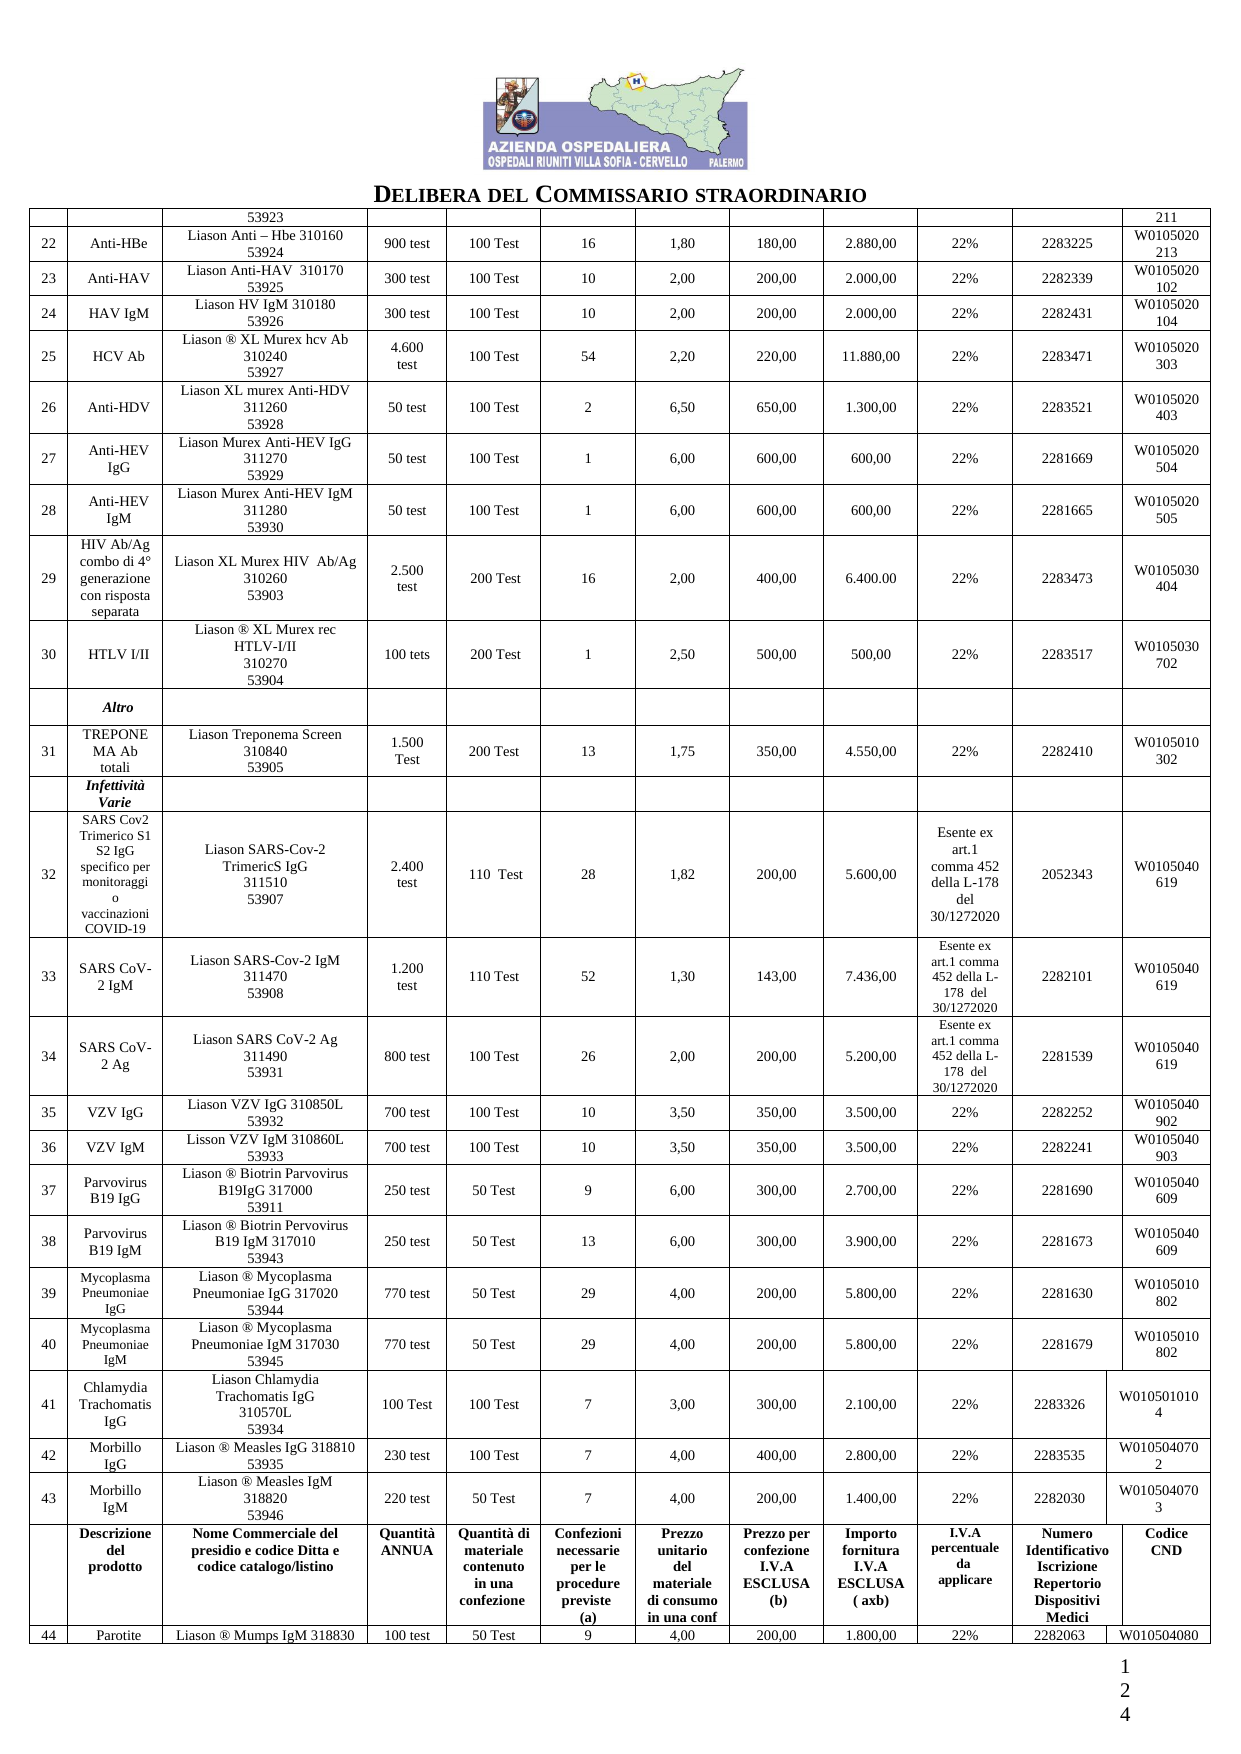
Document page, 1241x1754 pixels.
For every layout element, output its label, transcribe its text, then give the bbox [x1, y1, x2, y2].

table_cell 13 [541, 1216, 635, 1267]
table_cell 41 [30, 1371, 67, 1438]
table_cell 22% [918, 536, 1012, 620]
table_cell 50 Test [447, 1319, 540, 1369]
table_cell 4,00 [636, 1439, 729, 1472]
table_cell 22% [918, 262, 1012, 295]
table_cell W0105040609 [1123, 1165, 1210, 1215]
table_cell 350,00 [730, 726, 823, 776]
table_cell 400,00 [730, 536, 823, 620]
table_cell Esente ex art.1 comma 452 della L-178 del 30/1272020 [918, 812, 1012, 937]
table_cell 2282410 [1013, 726, 1122, 776]
table_cell Descrizione del prodotto [68, 1525, 162, 1625]
table_cell [368, 777, 446, 811]
table_cell Liason ® XL Murex rec HTLV-I/II 310270 53904 [163, 621, 367, 688]
table_cell Altro [68, 689, 162, 724]
table_cell 900 test [368, 227, 446, 261]
table_cell [730, 689, 823, 724]
table_cell [636, 777, 729, 811]
table_cell Liason Treponema Screen 310840 53905 [163, 726, 367, 776]
table_cell [68, 209, 162, 226]
table_cell VZV IgM [68, 1131, 162, 1164]
table_cell 7 [541, 1371, 635, 1438]
table_cell 22% [918, 1439, 1012, 1472]
table_cell Quantità di materiale contenuto in una confezione [447, 1525, 540, 1625]
table_cell Liason ® Measles IgM 318820 53946 [163, 1473, 367, 1523]
table_cell [1013, 209, 1122, 226]
table_cell 2283535 [1013, 1439, 1106, 1472]
table_cell 22 [30, 227, 67, 261]
table_cell [541, 209, 635, 226]
table_cell 2283473 [1013, 536, 1122, 620]
table_cell 7.436,00 [824, 938, 917, 1016]
table_cell [1123, 777, 1210, 811]
table_cell [918, 209, 1012, 226]
table_cell 180,00 [730, 227, 823, 261]
table_cell 5.800,00 [824, 1319, 917, 1369]
table_cell W010504080 [1107, 1626, 1210, 1643]
table_cell Liason XL Murex HIV Ab/Ag 310260 53903 [163, 536, 367, 620]
table_cell Codice CND [1123, 1525, 1210, 1625]
table_cell 250 test [368, 1216, 446, 1267]
table_cell 2,00 [636, 296, 729, 330]
table_cell 200,00 [730, 1473, 823, 1523]
table_cell [918, 777, 1012, 811]
table_cell 16 [541, 536, 635, 620]
table_cell VZV IgG [68, 1096, 162, 1129]
table_cell 400,00 [730, 1439, 823, 1472]
table_cell 9 [541, 1165, 635, 1215]
table_cell Liason SARS-Cov-2 IgM 311470 53908 [163, 938, 367, 1016]
table_cell 2281690 [1013, 1165, 1122, 1215]
table_cell 2283471 [1013, 331, 1122, 381]
table_cell 6,00 [636, 434, 729, 484]
table_cell 50 test [368, 485, 446, 535]
table_cell [30, 777, 67, 811]
table_cell Liason ® Mumps IgM 318830 [163, 1626, 367, 1643]
table_cell 29 [30, 536, 67, 620]
table_cell 50 Test [447, 1626, 540, 1643]
table_cell 31 [30, 726, 67, 776]
table_cell Mycoplasma Pneumoniae IgM [68, 1319, 162, 1369]
table_cell 200 Test [447, 536, 540, 620]
table_cell Anti-HDV [68, 382, 162, 432]
table_cell 9 [541, 1626, 635, 1643]
table_cell 300 test [368, 262, 446, 295]
table_cell 6,50 [636, 382, 729, 432]
table_cell 11.880,00 [824, 331, 917, 381]
table_cell 100 Test [447, 1017, 540, 1095]
table_cell 3,50 [636, 1131, 729, 1164]
table_cell 22% [918, 485, 1012, 535]
table_cell Liason SARS CoV-2 Ag 311490 53931 [163, 1017, 367, 1095]
table_cell 4.600 test [368, 331, 446, 381]
table_cell Infettività Varie [68, 777, 162, 811]
table_cell 100 Test [447, 227, 540, 261]
table_cell Liason ® Measles IgG 318810 53935 [163, 1439, 367, 1472]
table_cell 4.550,00 [824, 726, 917, 776]
table_cell Liason ® Mycoplasma Pneumoniae IgM 317030 53945 [163, 1319, 367, 1369]
table_cell 22% [918, 227, 1012, 261]
table_cell 300 test [368, 296, 446, 330]
table_cell Quantità ANNUA [368, 1525, 446, 1625]
table_cell Morbillo IgG [68, 1439, 162, 1472]
table_cell [1013, 689, 1122, 724]
table_cell 22% [918, 1473, 1012, 1523]
table_cell [447, 209, 540, 226]
table_cell W0105020505 [1123, 485, 1210, 535]
table_cell 54 [541, 331, 635, 381]
table_cell 10 [541, 262, 635, 295]
table_cell 770 test [368, 1268, 446, 1318]
table_cell W0105020504 [1123, 434, 1210, 484]
table_cell 2281630 [1013, 1268, 1122, 1318]
table_cell 100 Test [368, 1371, 446, 1438]
table_cell 500,00 [824, 621, 917, 688]
table_cell Numero Identificativo Iscrizione Repertorio Dispositivi Medici [1013, 1525, 1122, 1625]
table_cell W0105010802 [1123, 1319, 1210, 1369]
table_cell 350,00 [730, 1096, 823, 1129]
table_cell Chlamydia Trachomatis IgG [68, 1371, 162, 1438]
table_cell 1.800,00 [824, 1626, 917, 1643]
table_cell 100 Test [447, 1439, 540, 1472]
table_cell 200 Test [447, 621, 540, 688]
table_cell W0105010104 [1107, 1371, 1210, 1438]
table_cell [918, 689, 1012, 724]
table_cell 25 [30, 331, 67, 381]
table_cell Confezioni necessarie per le procedure previste (a) [541, 1525, 635, 1625]
table_cell 1.200 test [368, 938, 446, 1016]
table_cell 211 [1123, 209, 1210, 226]
table_cell 1 [541, 621, 635, 688]
table_cell Parotite [68, 1626, 162, 1643]
table_cell 300,00 [730, 1371, 823, 1438]
table_cell 7 [541, 1439, 635, 1472]
table_cell Anti-HBe [68, 227, 162, 261]
table_cell SARS Cov2 Trimerico S1 S2 IgG specifico per monitoraggio vaccinazioni COVID-19 [68, 812, 162, 937]
table_cell 100 test [368, 1626, 446, 1643]
table_cell 2.500 test [368, 536, 446, 620]
table_cell 300,00 [730, 1216, 823, 1267]
table_cell 2281665 [1013, 485, 1122, 535]
table_cell 600,00 [730, 434, 823, 484]
table_cell 50 Test [447, 1216, 540, 1267]
table_cell 10 [541, 1131, 635, 1164]
table_cell HCV Ab [68, 331, 162, 381]
table_cell 200 Test [447, 726, 540, 776]
table_cell 2283517 [1013, 621, 1122, 688]
table_cell 38 [30, 1216, 67, 1267]
table_cell W0105030404 [1123, 536, 1210, 620]
table_cell 1 [541, 434, 635, 484]
table_cell Anti-HEV IgG [68, 434, 162, 484]
table_cell 2,50 [636, 621, 729, 688]
table_cell 2,00 [636, 1017, 729, 1095]
table_cell Parvovirus B19 IgG [68, 1165, 162, 1215]
table_cell [541, 777, 635, 811]
table_cell 2,00 [636, 536, 729, 620]
table_cell 22% [918, 621, 1012, 688]
table_cell 100 Test [447, 382, 540, 432]
table_cell 36 [30, 1131, 67, 1164]
table_cell W0105020403 [1123, 382, 1210, 432]
table_cell 2282063 [1013, 1626, 1106, 1643]
table_cell Esente ex art.1 comma 452 della L-178 del 30/1272020 [918, 1017, 1012, 1095]
table_cell 220,00 [730, 331, 823, 381]
table_cell 28 [541, 812, 635, 937]
table_cell 27 [30, 434, 67, 484]
table_cell 42 [30, 1439, 67, 1472]
table_cell W0105010302 [1123, 726, 1210, 776]
table_cell 50 Test [447, 1268, 540, 1318]
table_cell [368, 689, 446, 724]
table_cell 1,75 [636, 726, 729, 776]
table_cell 110 Test [447, 938, 540, 1016]
table_cell 100 Test [447, 1131, 540, 1164]
table_cell 4,00 [636, 1473, 729, 1523]
table_cell 500,00 [730, 621, 823, 688]
table_cell 26 [541, 1017, 635, 1095]
table_cell 22% [918, 296, 1012, 330]
table_cell Liason VZV IgG 310850L 53932 [163, 1096, 367, 1129]
table_cell [447, 777, 540, 811]
table_cell 600,00 [824, 485, 917, 535]
table_cell 2283521 [1013, 382, 1122, 432]
table_cell 26 [30, 382, 67, 432]
table_cell [824, 777, 917, 811]
table_cell 3.500,00 [824, 1131, 917, 1164]
table_cell [1013, 777, 1122, 811]
table_cell 35 [30, 1096, 67, 1129]
table_cell [163, 689, 367, 724]
table_cell 43 [30, 1473, 67, 1523]
table_cell [163, 777, 367, 811]
table_cell 22% [918, 1371, 1012, 1438]
table_cell Liason ® Mycoplasma Pneumoniae IgG 317020 53944 [163, 1268, 367, 1318]
table_cell 22% [918, 726, 1012, 776]
table_cell 37 [30, 1165, 67, 1215]
table_cell Prezzo per confezione I.V.A ESCLUSA (b) [730, 1525, 823, 1625]
table_cell 29 [541, 1268, 635, 1318]
table_cell Lisson VZV IgM 310860L 53933 [163, 1131, 367, 1164]
table_cell Liason Chlamydia Trachomatis IgG 310570L 53934 [163, 1371, 367, 1438]
table_cell 39 [30, 1268, 67, 1318]
table_cell 2.000,00 [824, 262, 917, 295]
table_cell 2.700,00 [824, 1165, 917, 1215]
table_cell 700 test [368, 1096, 446, 1129]
table_cell 200,00 [730, 296, 823, 330]
table_cell 200,00 [730, 1626, 823, 1643]
table_cell W0105030702 [1123, 621, 1210, 688]
table_cell 6,00 [636, 1216, 729, 1267]
table_cell 1,30 [636, 938, 729, 1016]
table_cell 300,00 [730, 1165, 823, 1215]
table_cell Anti-HAV [68, 262, 162, 295]
table_cell Liason ® Biotrin Parvovirus B19IgG 317000 53911 [163, 1165, 367, 1215]
table_cell 200,00 [730, 1319, 823, 1369]
table_cell Esente ex art.1 comma 452 della L-178 del 30/1272020 [918, 938, 1012, 1016]
table_cell 32 [30, 812, 67, 937]
table_cell Liason XL murex Anti-HDV 311260 53928 [163, 382, 367, 432]
table_cell 800 test [368, 1017, 446, 1095]
table_cell 5.800,00 [824, 1268, 917, 1318]
table_cell W0105040703 [1107, 1473, 1210, 1523]
table_cell [824, 689, 917, 724]
table_cell 350,00 [730, 1131, 823, 1164]
table_cell 22% [918, 382, 1012, 432]
table_cell 6.400.00 [824, 536, 917, 620]
table_cell 2.100,00 [824, 1371, 917, 1438]
table_cell 52 [541, 938, 635, 1016]
table_cell 2282241 [1013, 1131, 1122, 1164]
table_cell [30, 689, 67, 724]
table_cell 1,80 [636, 227, 729, 261]
table_cell [636, 689, 729, 724]
table_cell 22% [918, 1165, 1012, 1215]
table_cell Importo fornitura I.V.A ESCLUSA ( axb) [824, 1525, 917, 1625]
table_cell 22% [918, 434, 1012, 484]
table_cell W0105040619 [1123, 1017, 1210, 1095]
table_cell 200,00 [730, 262, 823, 295]
table_cell [636, 209, 729, 226]
table_cell I.V.A percentuale da applicare [918, 1525, 1012, 1625]
table_cell 2283326 [1013, 1371, 1106, 1438]
table_cell 24 [30, 296, 67, 330]
table_cell 110 Test [447, 812, 540, 937]
table_cell 22% [918, 1626, 1012, 1643]
table_cell 40 [30, 1319, 67, 1369]
table_cell Liason SARS-Cov-2 TrimericS IgG 311510 53907 [163, 812, 367, 937]
table_cell 50 Test [447, 1165, 540, 1215]
table_cell SARS CoV-2 IgM [68, 938, 162, 1016]
table_cell HIV Ab/Ag combo di 4° generazione con risposta separata [68, 536, 162, 620]
table_cell SARS CoV-2 Ag [68, 1017, 162, 1095]
table_cell 5.600,00 [824, 812, 917, 937]
table_cell 50 test [368, 382, 446, 432]
table_cell [824, 209, 917, 226]
table_cell Morbillo IgM [68, 1473, 162, 1523]
table_cell W0105040619 [1123, 812, 1210, 937]
table_cell [30, 209, 67, 226]
table_cell 143,00 [730, 938, 823, 1016]
table_cell 10 [541, 296, 635, 330]
table_cell Prezzo unitario del materiale di consumo in una conf [636, 1525, 729, 1625]
table_cell 2.880,00 [824, 227, 917, 261]
table_cell 44 [30, 1626, 67, 1643]
table_cell 10 [541, 1096, 635, 1129]
table_cell 200,00 [730, 1268, 823, 1318]
table_cell TREPONEMA Ab totali [68, 726, 162, 776]
table_cell 2,20 [636, 331, 729, 381]
table_cell 2282101 [1013, 938, 1122, 1016]
table_cell 2052343 [1013, 812, 1122, 937]
table_cell [1123, 689, 1210, 724]
table_cell 6,00 [636, 1165, 729, 1215]
table_cell 2.800,00 [824, 1439, 917, 1472]
table_cell 100 Test [447, 434, 540, 484]
table_cell 6,00 [636, 485, 729, 535]
table_cell Liason Anti – Hbe 310160 53924 [163, 227, 367, 261]
table_cell Liason Murex Anti-HEV IgG 311270 53929 [163, 434, 367, 484]
table_cell Liason Murex Anti-HEV IgM 311280 53930 [163, 485, 367, 535]
table_cell 600,00 [730, 485, 823, 535]
table_cell 3,50 [636, 1096, 729, 1129]
table_cell [368, 209, 446, 226]
table_cell 23 [30, 262, 67, 295]
table_cell 100 Test [447, 1371, 540, 1438]
table_cell 2281679 [1013, 1319, 1122, 1369]
table_cell 22% [918, 1268, 1012, 1318]
table_cell [730, 209, 823, 226]
table_cell 30 [30, 621, 67, 688]
table_cell W0105020213 [1123, 227, 1210, 261]
table_cell 2 [541, 382, 635, 432]
table_cell 4,00 [636, 1268, 729, 1318]
table_cell W0105020303 [1123, 331, 1210, 381]
table_cell 2,00 [636, 262, 729, 295]
table_cell 2281673 [1013, 1216, 1122, 1267]
table_cell 22% [918, 1131, 1012, 1164]
table_cell 100 Test [447, 1096, 540, 1129]
table_cell 33 [30, 938, 67, 1016]
table_cell Liason ® Biotrin Pervovirus B19 IgM 317010 53943 [163, 1216, 367, 1267]
table_cell [541, 689, 635, 724]
table_cell Nome Commerciale del presidio e codice Ditta e codice catalogo/listino [163, 1525, 367, 1625]
table_cell 100 Test [447, 485, 540, 535]
table_cell 650,00 [730, 382, 823, 432]
table_cell 1.500 Test [368, 726, 446, 776]
table_cell 100 Test [447, 331, 540, 381]
table_cell 13 [541, 726, 635, 776]
table_cell W0105010802 [1123, 1268, 1210, 1318]
table_cell 220 test [368, 1473, 446, 1523]
table_cell W0105020104 [1123, 296, 1210, 330]
table_cell 770 test [368, 1319, 446, 1369]
table_cell HAV IgM [68, 296, 162, 330]
table_cell 50 Test [447, 1473, 540, 1523]
table_cell 700 test [368, 1131, 446, 1164]
table_cell 230 test [368, 1439, 446, 1472]
table_cell 2283225 [1013, 227, 1122, 261]
table_cell 1 [541, 485, 635, 535]
table_cell 2282339 [1013, 262, 1122, 295]
table_cell 7 [541, 1473, 635, 1523]
table_cell 100 Test [447, 296, 540, 330]
table_cell 250 test [368, 1165, 446, 1215]
table_cell 2282252 [1013, 1096, 1122, 1129]
table_cell Liason ® XL Murex hcv Ab 310240 53927 [163, 331, 367, 381]
table_cell W0105040702 [1107, 1439, 1210, 1472]
table_cell 2282431 [1013, 296, 1122, 330]
table_cell 50 test [368, 434, 446, 484]
table_cell 2.400 test [368, 812, 446, 937]
table_cell 3.900,00 [824, 1216, 917, 1267]
table_cell W0105040609 [1123, 1216, 1210, 1267]
table_cell W0105040619 [1123, 938, 1210, 1016]
table_cell 5.200,00 [824, 1017, 917, 1095]
table_cell 4,00 [636, 1319, 729, 1369]
table_cell 16 [541, 227, 635, 261]
table_cell 2281539 [1013, 1017, 1122, 1095]
table_cell 2281669 [1013, 434, 1122, 484]
table_cell 53923 [163, 209, 367, 226]
table_cell Parvovirus B19 IgM [68, 1216, 162, 1267]
table_cell 100 tets [368, 621, 446, 688]
table_cell 1.400,00 [824, 1473, 917, 1523]
table_cell W0105020102 [1123, 262, 1210, 295]
table_cell Anti-HEV IgM [68, 485, 162, 535]
table_cell 3,00 [636, 1371, 729, 1438]
table_cell 100 Test [447, 262, 540, 295]
table_cell 22% [918, 331, 1012, 381]
table_cell HTLV I/II [68, 621, 162, 688]
table_cell 2282030 [1013, 1473, 1106, 1523]
table_cell 3.500,00 [824, 1096, 917, 1129]
table_cell 4,00 [636, 1626, 729, 1643]
table_cell 29 [541, 1319, 635, 1369]
table_cell 22% [918, 1096, 1012, 1129]
table_cell W0105040903 [1123, 1131, 1210, 1164]
table_cell 22% [918, 1319, 1012, 1369]
table_cell 1.300,00 [824, 382, 917, 432]
table_cell [30, 1525, 67, 1625]
table_cell 2.000,00 [824, 296, 917, 330]
table_cell 600,00 [824, 434, 917, 484]
table_cell 200,00 [730, 1017, 823, 1095]
table_cell 34 [30, 1017, 67, 1095]
table_cell [447, 689, 540, 724]
table_cell 200,00 [730, 812, 823, 937]
table_cell 28 [30, 485, 67, 535]
table_cell Mycoplasma Pneumoniae IgG [68, 1268, 162, 1318]
table_cell Liason HV IgM 310180 53926 [163, 296, 367, 330]
table_cell 22% [918, 1216, 1012, 1267]
table_cell W0105040902 [1123, 1096, 1210, 1129]
table_cell [730, 777, 823, 811]
table_cell 1,82 [636, 812, 729, 937]
table_cell Liason Anti-HAV 310170 53925 [163, 262, 367, 295]
